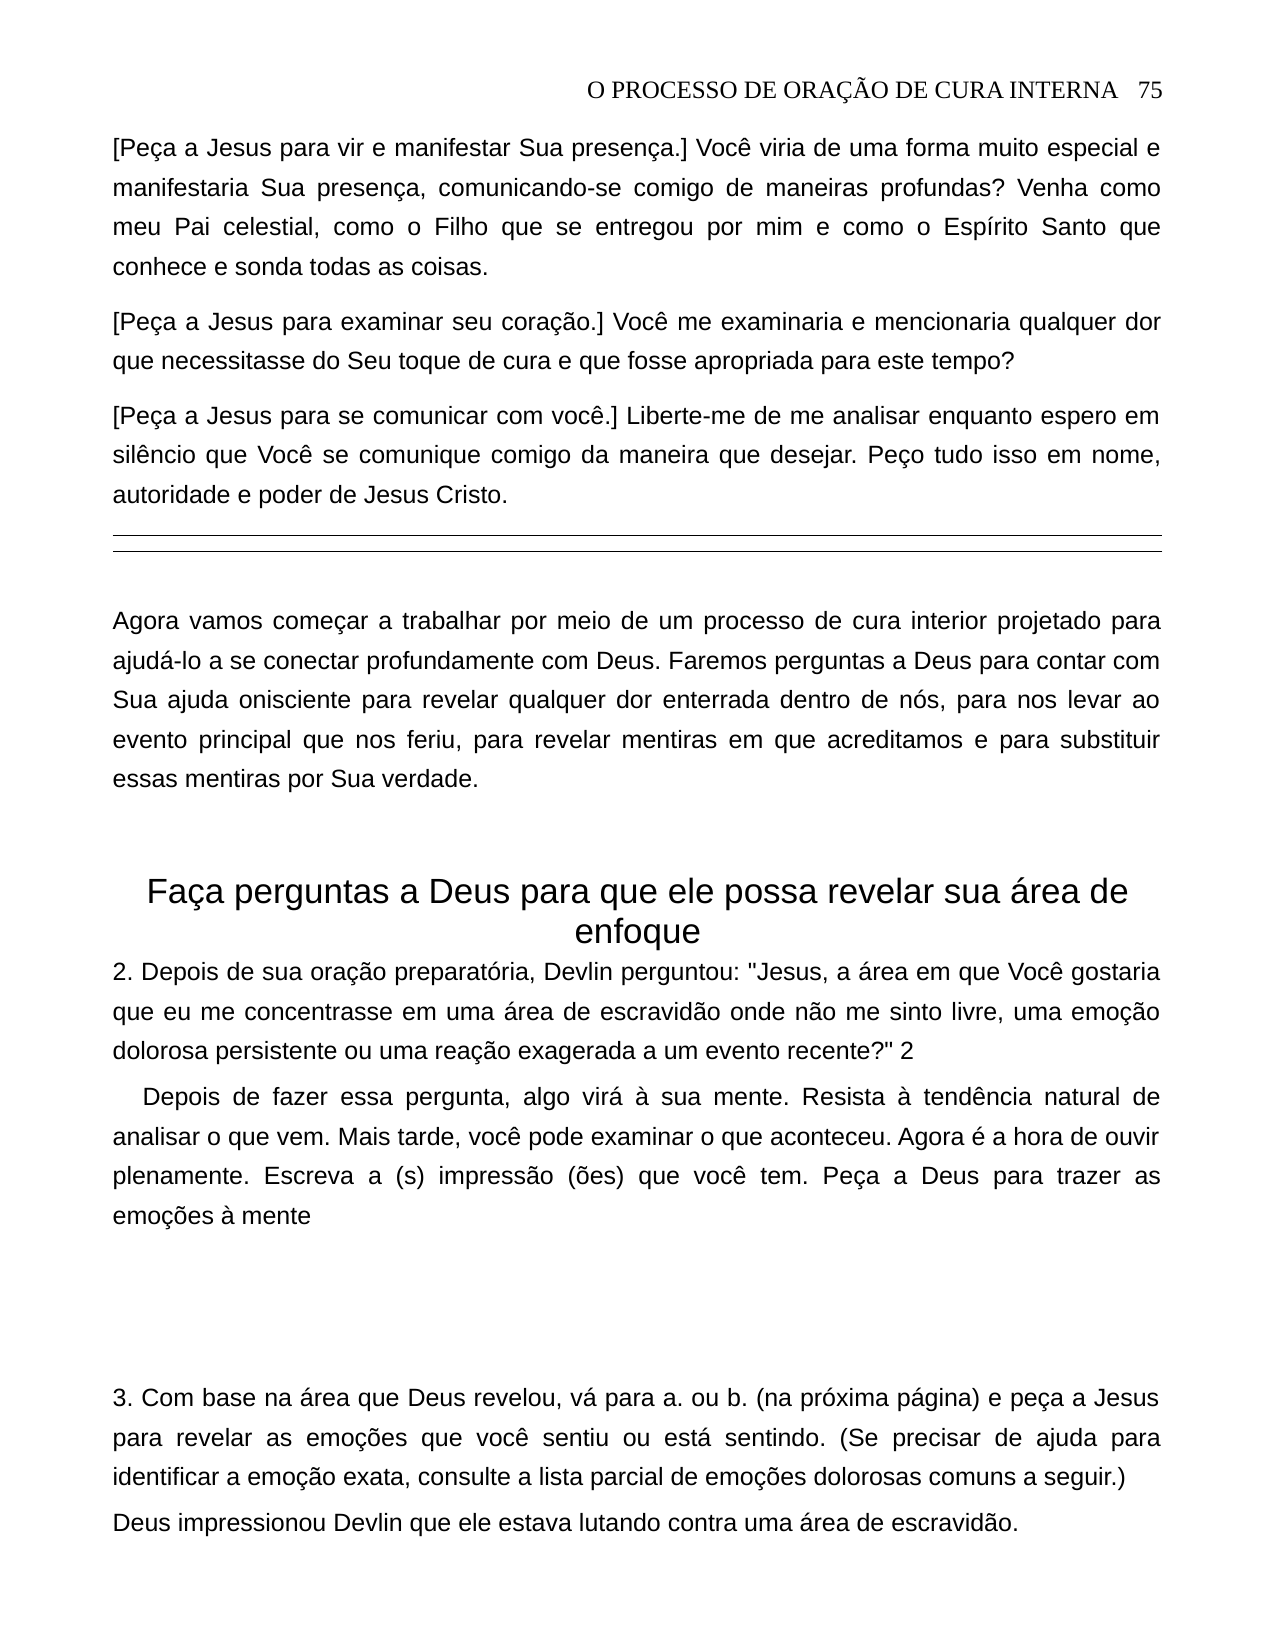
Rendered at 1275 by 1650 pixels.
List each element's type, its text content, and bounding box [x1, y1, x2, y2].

text 2. Depois de sua oração preparatória, Devlin perguntou: "Jesus, a área em que Você gostaria que eu me concentrasse em uma área de escravidão onde não me sinto livre, uma emoção dolorosa persistente ou uma reação exagerada a um evento recente?" 2 [112, 957, 1162, 1065]
text 3. Com base na área que Deus revelou, vá para a. ou b. (na próxima página) e peça a Jesus para revelar as emoções que você sentiu ou está sentindo. (Se precisar de ajuda para identificar a emoção exata, consulte a lista parcial de emoções dolorosas comuns a seguir.) [112, 1383, 1162, 1491]
text Depois de fazer essa pergunta, algo virá à sua mente. Resista à tendência natural de analisar o que vem. Mais tarde, você pode examinar o que aconteceu. Agora é a hora de ouvir plenamente. Escreva a (s) impressão (ões) que você tem. Peça a Deus para trazer as emoções à mente [112, 1082, 1162, 1229]
text Deus impressionou Devlin que ele estava lutando contra uma área de escravidão. [112, 1508, 1162, 1537]
text [Peça a Jesus para se comunicar com você.] Liberte-me de me analisar enquanto espero em silêncio que Você se comunique comigo da maneira que desejar. Peço tudo isso em nome, autoridade e poder de Jesus Cristo. [112, 401, 1162, 509]
text Agora vamos começar a trabalhar por meio de um processo de cura interior projetado para ajudá-lo a se conectar profundamente com Deus. Faremos perguntas a Deus para contar com Sua ajuda onisciente para revelar qualquer dor enterrada dentro de nós, para nos levar ao evento principal que nos feriu, para revelar mentiras em que acreditamos e para substituir essas mentiras por Sua verdade. [112, 606, 1162, 793]
text [Peça a Jesus para vir e manifestar Sua presença.] Você viria de uma forma muito especial e manifestaria Sua presença, comunicando-se comigo de maneiras profundas? Venha como meu Pai celestial, como o Filho que se entregou por mim e como o Espírito Santo que conhece e sonda todas as coisas. [112, 133, 1162, 281]
subtitle Faça perguntas a Deus para que ele possa revelar sua área de enfoque [112, 871, 1162, 951]
text [Peça a Jesus para examinar seu coração.] Você me examinaria e mencionaria qualquer dor que necessitasse do Seu toque de cura e que fosse apropriada para este tempo? [112, 307, 1162, 375]
